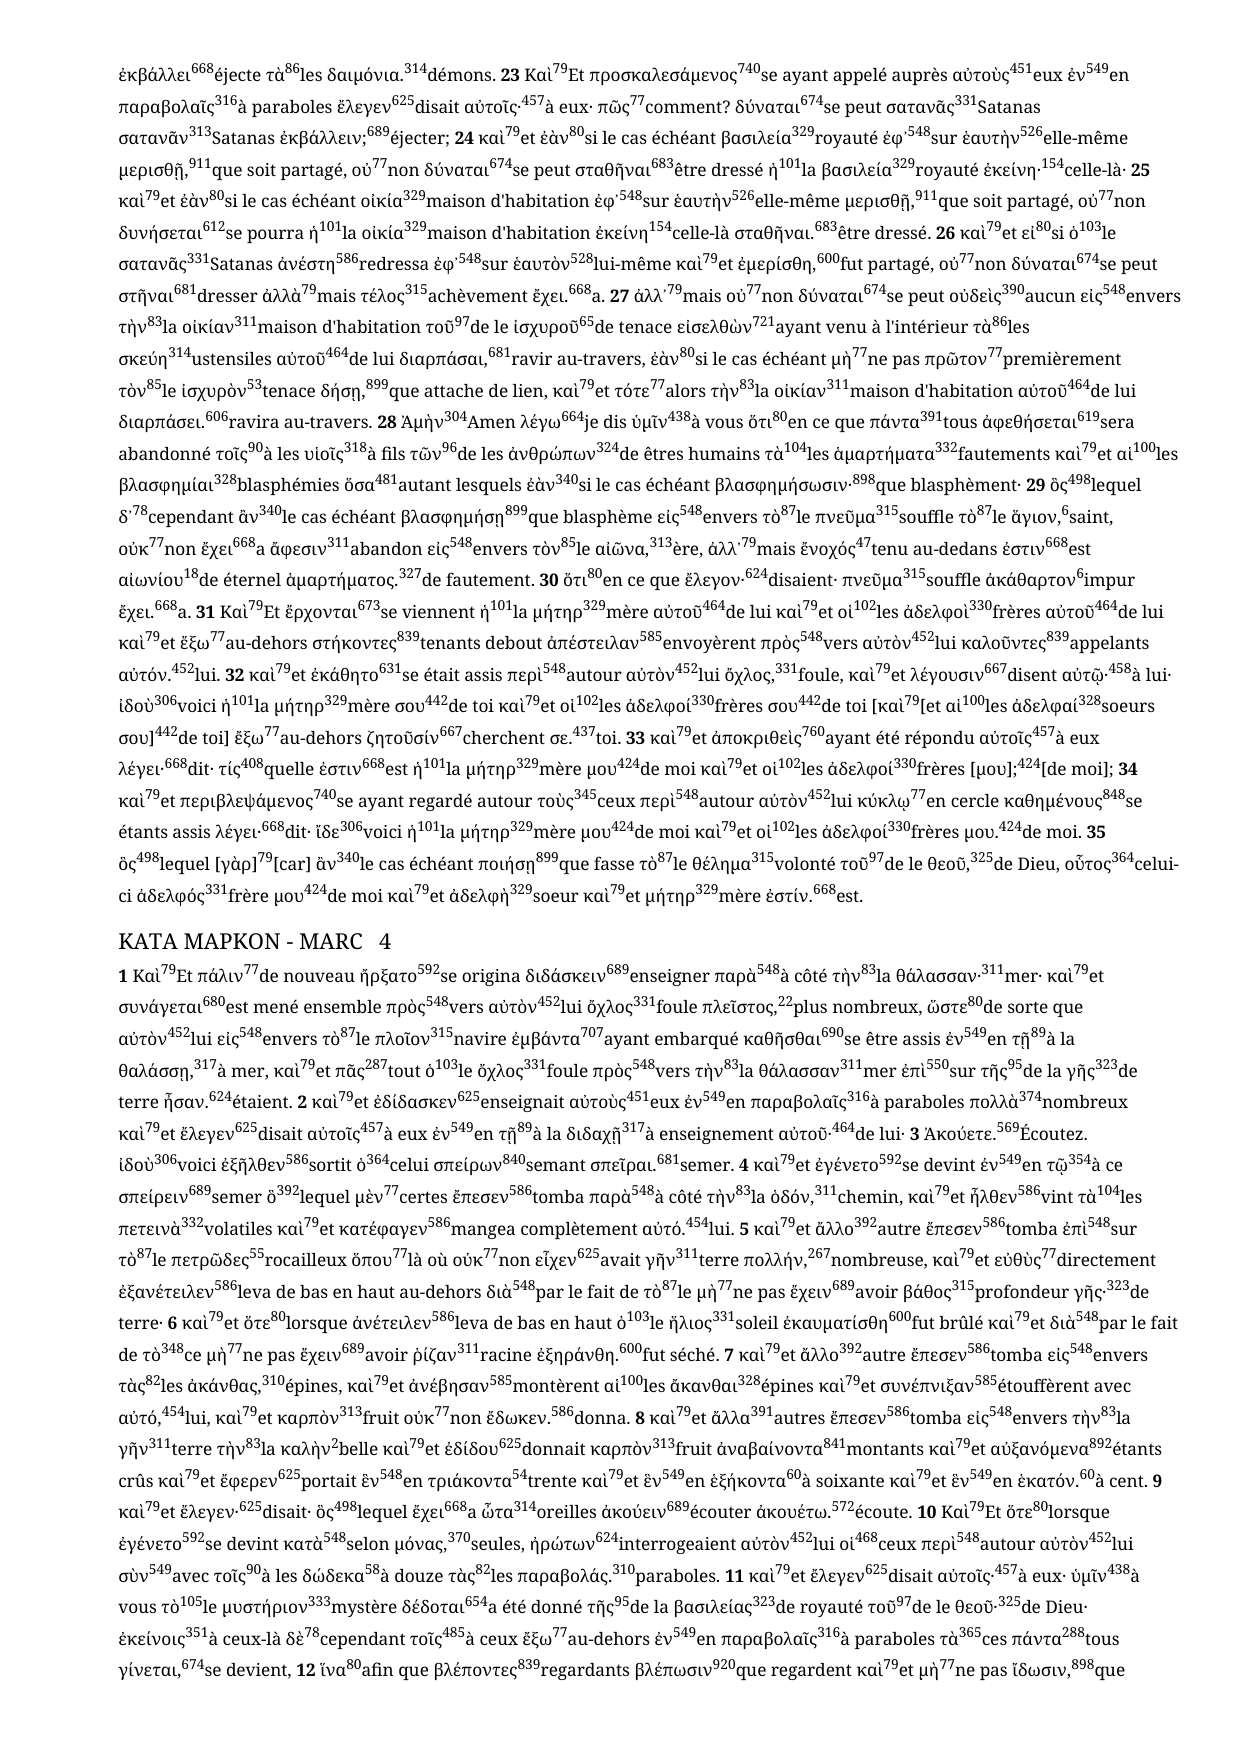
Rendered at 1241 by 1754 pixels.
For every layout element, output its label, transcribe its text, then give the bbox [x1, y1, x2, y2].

text ΚΑΤΑ ΜΑΡΚΟΝ - MARC 4 [118, 926, 1181, 956]
text 1 Καὶ79Et πάλιν77de nouveau ἤρξατο592se origina διδάσκειν689enseigner παρὰ548à côté τὴν83la θάλασσαν·311mer· καὶ79et συνάγεται680est mené ensemble πρὸς548vers αὐτὸν452lui ὄχλος331foule πλεῖστος,22plus nombreux, ὥστε80de sorte que αὐτὸν452lui εἰς548envers τὸ87le πλοῖον315navire ἐμβάντα707ayant embarqué καθῆσθαι690se être assis ἐν549en τῇ89à la θαλάσσῃ,317à mer, καὶ79et πᾶς287tout ὁ103le ὄχλος331foule πρὸς548vers τὴν83la θάλασσαν311mer ἐπὶ550sur τῆς95de la γῆς323de terre ἦσαν.624étaient. 2 καὶ79et ἐδίδασκεν625enseignait αὐτοὺς451eux ἐν549en παραβολαῖς316à paraboles πολλὰ374nombreux καὶ79et ἔλεγεν625disait αὐτοῖς457à eux ἐν549en τῇ89à la διδαχῇ317à enseignement αὐτοῦ·464de lui· 3 Ἀκούετε.569Écoutez. ἰδοὺ306voici ἐξῆλθεν586sortit ὁ364celui σπείρων840semant σπεῖραι.681semer. 4 καὶ79et ἐγένετο592se devint ἐν549en τῷ354à ce σπείρειν689semer ὃ392lequel μὲν77certes ἔπεσεν586tomba παρὰ548à côté τὴν83la ὁδόν,311chemin, καὶ79et ἦλθεν586vint τὰ104les πετεινὰ332volatiles καὶ79et κατέφαγεν586mangea complètement αὐτό.454lui. 5 καὶ79et ἄλλο392autre ἔπεσεν586tomba ἐπὶ548sur τὸ87le πετρῶδες55rocailleux ὅπου77là où οὐκ77non εἶχεν625avait γῆν311terre πολλήν,267nombreuse, καὶ79et εὐθὺς77directement ἐξανέτειλεν586leva de bas en haut au-dehors διὰ548par le fait de τὸ87le μὴ77ne pas ἔχειν689avoir βάθος315profondeur γῆς·323de terre· 6 καὶ79et ὅτε80lorsque ἀνέτειλεν586leva de bas en haut ὁ103le ἥλιος331soleil ἐκαυματίσθη600fut brûlé καὶ79et διὰ548par le fait de τὸ348ce μὴ77ne pas ἔχειν689avoir ῥίζαν311racine ἐξηράνθη.600fut séché. 7 καὶ79et ἄλλο392autre ἔπεσεν586tomba εἰς548envers τὰς82les ἀκάνθας,310épines, καὶ79et ἀνέβησαν585montèrent αἱ100les ἄκανθαι328épines καὶ79et συνέπνιξαν585étouffèrent avec αὐτό,454lui, καὶ79et καρπὸν313fruit οὐκ77non ἔδωκεν.586donna. 8 καὶ79et ἄλλα391autres ἔπεσεν586tomba εἰς548envers τὴν83la γῆν311terre τὴν83la καλὴν2belle καὶ79et ἐδίδου625donnait καρπὸν313fruit ἀναβαίνοντα841montants καὶ79et αὐξανόμενα892étants crûs καὶ79et ἔφερεν625portait ἓν548en τριάκοντα54trente καὶ79et ἓν549en ἑξήκοντα60à soixante καὶ79et ἓν549en ἑκατόν.60à cent. 9 καὶ79et ἔλεγεν·625disait· ὃς498lequel ἔχει668a ὦτα314oreilles ἀκούειν689écouter ἀκουέτω.572écoute. 10 Καὶ79Et ὅτε80lorsque ἐγένετο592se devint κατὰ548selon μόνας,370seules, ἠρώτων624interrogeaient αὐτὸν452lui οἱ468ceux περὶ548autour αὐτὸν452lui σὺν549avec τοῖς90à les δώδεκα58à douze τὰς82les παραβολάς.310paraboles. 11 καὶ79et ἔλεγεν625disait αὐτοῖς·457à eux· ὑμῖν438à vous τὸ105le μυστήριον333mystère δέδοται654a été donné τῆς95de la βασιλείας323de royauté τοῦ97de le θεοῦ·325de Dieu· ἐκείνοις351à ceux-là δὲ78cependant τοῖς485à ceux ἔξω77au-dehors ἐν549en παραβολαῖς316à paraboles τὰ365ces πάντα288tous γίνεται,674se devient, 12 ἵνα80afin que βλέποντες839regardants βλέπωσιν920que regardent καὶ79et μὴ77ne pas ἴδωσιν,898que voient, καὶ79et ἀκούοντες839écoutants ἀκούωσιν920que écoutent καὶ79et μὴ77ne pas συνιῶσιν,920que comprennent, μήποτε80de peur que ἐπιστρέψωσιν898que tournent sur καὶ79et ἀφεθῇ911que soit abandonné αὐτοῖς.457à eux. 13 Καὶ79Et λέγει668dit αὐτοῖς·457à eux· οὐκ77non οἴδατε639vous avez su τὴν83la παραβολὴν311parabole ταύτην,136celle-ci, καὶ79et πῶς77comment? πάσας266toutes τὰς82les παραβολὰς310paraboles γνώσεσθε;609vous vous connaîtrez; 14 ὁ364celui σπείρων840semant τὸν85le λόγον313discours σπείρει.668sème. 15 οὗτοι363ceux-ci δέ78cependant εἰσιν667sont οἱ363ceux παρὰ548à côté τὴν83la ὁδόν·311chemin· ὅπου77là où σπείρεται680est semé ὁ103le λόγος331discours καὶ79et ὅταν80lorsque le cas échéant ἀκούσωσιν,898que écoutent, εὐθὺς77directement ἔρχεται674se vient ὁ103le σατανᾶς331Satanas καὶ79et αἴρει668lève τὸν85le λόγον313discours τὸν346celui ἐσπαρμένον796ayant été semé εἰς548envers αὐτούς.451eux. 16 καὶ79et οὗτοί363ceux-ci εἰσιν667sont ὁμοίως77semblablement οἱ363ceux ἐπὶ548sur τὰ86les πετρώδη54rocailleux σπειρόμενοι,890étants semés, οἳ497lesquels ὅταν80lorsque le cas échéant ἀκούσωσιν898que écoutent τὸν85le λόγον313discours εὐθὺς77directement μετὰ550avec χαρᾶς323de joie λαμβάνουσιν667prennent αὐτόν,452lui, 17 καὶ79et οὐκ77non ἔχουσιν667ont ῥίζαν311racine ἐν549en ἑαυτοῖς532à eux-mêmes ἀλλὰ79mais πρόσκαιροί46vers des moments εἰσιν,667sont, εἶτα77puis γενομένης732de se ayante devenue θλίψεως323de oppression ἢ79ou διωγμοῦ325de poursuite διὰ548par le fait de τὸν85le λόγον313discours εὐθὺς77directement σκανδαλίζονται.679sont scandalisés. 18 καὶ79et ἄλλοι389autres εἰσὶν667sont οἱ363ceux εἰς548envers τὰς82les ἀκάνθας310épines σπειρόμενοι·890étants semés· οὗτοί363ceux-ci εἰσιν667sont οἱ363ceux τὸν85le λόγον313discours ἀκούσαντες,720ayants écoutés, 19 καὶ79et αἱ100les μέριμναι328inquiétudes τοῦ97de le αἰῶνος325de ère καὶ79et ἡ101la ἀπάτη329appât τοῦ97de le πλούτου325de richesse καὶ79et αἱ100les περὶ548autour τὰ86les λοιπὰ374restants ἐπιθυμίαι328désirs en fureurs εἰσπορευόμεναι864se allantes à l'intérieur συμπνίγουσιν667étouffent avec τὸν85le λόγον313discours καὶ79et ἄκαρπος47sans fruit γίνεται.674se devient. 20 καὶ79et ἐκεῖνοί363ceux-là εἰσιν667sont οἱ363ceux ἐπὶ548sur τὴν83la γῆν311terre τὴν83la καλὴν2belle σπαρέντες,759ayants étés semés, οἵτινες497lesquels des quelconques ἀκούουσιν667écoutent τὸν85le λόγον313discours καὶ79et παραδέχονται673se acceptent à côté καὶ79et καρποφοροῦσιν667colportent du fruit ἓν549en τριάκοντα60à trente καὶ79et ἓν549en ἑξήκοντα60à soixante καὶ79et ἓν549en ἑκατόν.60à cent. 21 Καὶ79Et ἔλεγεν625disait αὐτοῖς·457à eux· μήτι340ne serait-ce que ἔρχεται674se vient ὁ103le λύχνος331chandelle ἵνα80afin que ὑπὸ548sous τὸν85le μόδιον313muid τεθῇ911que soit posé ἢ79ou ὑπὸ548sous τὴν83la κλίνην;311lit; οὐχ340non ἵνα80afin que ἐπὶ548sur τὴν83la λυχνίαν311chandelier τεθῇ;911que soit posé; 22 οὐ77non γάρ79car ἐστιν668est κρυπτὸν49caché ἐὰν80si le cas échéant μὴ77ne pas ἵνα80afin que φανερωθῇ,911que soit rendu visible, οὐδὲ79non cependant ἐγένετο592se devint ἀπόκρυφον73caché au loin ἀλλ᾽79mais ἵνα80afin que ἔλθῃ899que vienne εἰς548envers φανερόν.55visible. 23 εἴ80si τις390un quelconque ἔχει668a ὦτα314oreilles ἀκούειν689écouter ἀκουέτω.572écoute. 24 Καὶ79Et ἔλεγεν625disait αὐτοῖς·457à eux· βλέπετε569regardez τί399quel ἀκούετε.665vous écoutez. ἐν549en ᾧ299à lequel μέτρῳ321à mesure μετρεῖτε665vous mesurez μετρηθήσεται619sera mesuré ὑμῖν438à vous καὶ79et προστεθήσεται619sera apposé ὑμῖν.438à vous. 25 ὃς498lequel γὰρ79car ἔχει,668a, δοθήσεται619sera donné αὐτῷ·458à lui· καὶ79et ὃς498lequel οὐκ77non ἔχει,668a, καὶ77aussi ὃ482lequel ἔχει668a ἀρθήσεται619sera levé ἀπ᾽550au loin αὐτοῦ.464de lui. 26 Καὶ79Et ἔλεγεν·625disait· οὕτως77ainsi ἐστὶν668est ἡ101la βασιλεία329royauté τοῦ97de le θεοῦ325de Dieu ὡς80comme ἄνθρωπος331être humain βάλῃ899que jette τὸν85le σπόρον313semaille ἐπὶ550sur τῆς95de la γῆς323de terre 27 καὶ79et καθεύδῃ921que dorme de haut en bas καὶ79et ἐγείρηται932que soit éveillé νύκτα311nuit καὶ79et ἡμέραν,311journée, καὶ79et ὁ103le σπόρος331semaille βλαστᾷ921que germe καὶ79et μηκύνηται927que se allonge ὡς77comme οὐκ77non οἶδεν642a su αὐτός.469lui. 28 αὐτομάτη69automate ἡ101la γῆ329terre καρποφορεῖ,668colporte du fruit, πρῶτον77premièrement χόρτον313herbe εἶτα77puis στάχυν313épi εἶτα77puis πλήρη[ς]22de plénitude σῖτον313froment ἐν549en τῷ91à le στάχυϊ.319à épi. 29 ὅταν80lorsque le cas échéant δὲ78cependant παραδοῖ899que transmette ὁ103le καρπός,331fruit, εὐθὺς77directement ἀποστέλλει668envoie τὸ87le δρέπανον,315faucille, ὅτι80en ce que παρέστηκεν642a dressé à côté ὁ103le θερισμός.331moisson. 30 Καὶ79Et ἔλεγεν·625disait· πῶς77comment? ὁμοιώσωμεν894que nous rendions semblable τὴν83la βασιλείαν311royauté τοῦ97de le θεοῦ325de Dieu ἢ79ou ἐν549en τίνι164à quelle αὐτὴν450elle παραβολῇ317à parabole θῶμεν;894que nous posions; 31 ὡς80comme κόκκῳ319à grain σινάπεως,327de sinapis, ὃς498lequel ὅταν80lorsque le cas échéant σπαρῇ911que soit semé ἐπὶ550sur τῆς95de la γῆς,323de terre, μικρότερον49plus petit ὂν842étant πάντων282de tous τῶν98de les σπερμάτων326de semences τῶν493de ces ἐπὶ550sur τῆς95de la γῆς,323de terre, 32 καὶ79et ὅταν80lorsque le cas échéant σπαρῇ,911que soit semé, ἀναβαίνει668monte καὶ79et γίνεται674se devient μεῖζον49plus grand πάντων282de tous τῶν98de les λαχάνων326de légumes καὶ79et ποιεῖ668fait κλάδους312branches μεγάλους,3grands, ὥστε80de sorte que δύνασθαι690se pouvoir ὑπὸ548sous τὴν83la σκιὰν311ombre αὐτοῦ466de lui τὰ86les πετεινὰ314volatiles τοῦ97de le οὐρανοῦ325de ciel κατασκηνοῦν.689dresser tente contre. 33 Καὶ79Et τοιαύταις141à telles παραβολαῖς316à paraboles πολλαῖς272à nombreuses ἐλάλει625bavardait αὐτοῖς457à eux τὸν85le λόγον313discours καθὼς77de haut en bas comme ἠδύναντο630se pouvaient ἀκούειν·689écouter· 34 χωρὶς552séparément δὲ78cependant παραβολῆς323de parabole οὐκ77non ἐλάλει625bavardait αὐτοῖς,457à eux, κατ᾽548selon ἰδίαν544en propre δὲ78cependant τοῖς250à les ἰδίοις120à en propres μαθηταῖς318à disciples ἐπέλυεν625expliquait πάντα.374tous. 35 Καὶ79Et λέγει668dit αὐτοῖς457à eux ἐν549en ἐκείνῃ142à celle-là τῇ89à la ἡμέρᾳ317à journée ὀψίας63de tardive γενομένης·732de se ayante devenue· διέλθωμεν894que nous passions à travers εἰς548envers τὸ348ce πέραν.77de l'autre côté. 36 καὶ79et ἀφέντες720ayants abandonnés τὸν85le ὄχλον313foule παραλαμβάνουσιν667prennent à côté αὐτὸν452lui ὡς80comme ἦν625était ἐν549en τῷ93à le πλοίῳ,321à navire, καὶ79et ἄλλα133autres πλοῖα332navires ἦν625était μετ᾽550avec αὐτοῦ.464de lui. 37 καὶ79et γίνεται674se devient λαῖλαψ329ouragan μεγάλη20grande ἀνέμου325de vent καὶ79et τὰ104les κύματα332vagues ἐπέβαλλεν625surjetait εἰς548envers τὸ87le πλοῖον,315navire, ὥστε80de sorte que ἤδη77déjà γεμίζεσθαι692être rempli pleinement τὸ87le πλοῖον.315navire. 38 καὶ79et αὐτὸς469lui ἦν625était ἐν549en τῇ89à la πρύμνῃ317à poupe ἐπὶ548sur τὸ87le προσκεφάλαιον315oreiller καθεύδων.840dormant de haut en bas. καὶ79et ἐγείρουσιν667éveillent αὐτὸν452lui καὶ79et λέγουσιν667disent αὐτῷ·458à lui· διδάσκαλε,337enseignant, οὐ340non μέλει668soucie σοι439à toi ὅτι80en ce que ἀπολλύμεθα;669nous nous dépérissons; 39 καὶ79et διεγερθεὶς760ayant été réveillé ἐπετίμησεν586survalorisa τῷ91à le ἀνέμῳ319à vent καὶ79et εἶπεν586dit τῇ89à la θαλάσσῃ·317à mer· σιώπα,570silence, πεφίμωσο.568aie été muselé. καὶ79et ἐκόπασεν586cessa ὁ103le ἄνεμος331vent καὶ79et ἐγένετο592se devint γαλήνη329calme μεγάλη.20grande. 40 καὶ79et εἶπεν586dit αὐτοῖς·457à eux· τί399quel δειλοί46timides ἐστε;665vous êtes; οὔπω77non encore ἔχετε665vous avez πίστιν;311croyance; 41 καὶ79et ἐφοβήθησαν599furent effrayé φόβον313effroi μέγαν4grand καὶ79et ἔλεγον624disaient πρὸς548vers ἀλλήλους·501les uns les autres· τίς410quel ἄρα77par conséquent οὗτός364celui-ci ἐστιν668est ὅτι80en ce que καὶ79et ὁ103le ἄνεμος331vent καὶ79et ἡ101la θάλασσα329mer ὑπακούει668écoute en soumission αὐτῷ;458à lui; [118, 960, 1181, 1682]
text 1 Καὶ79Et εἰσῆλθεν586vint à l'intérieur πάλιν77de nouveau εἰς548envers τὴν83la συναγωγήν.311synagogue. καὶ79et ἦν625était ἐκεῖ77là ἄνθρωπος331être humain ἐξηραμμένην794ayante étée séchée ἔχων840ayant τὴν83la χεῖρα.311main. 2 καὶ79et παρετήρουν624épiaient αὐτὸν452lui εἰ80si τοῖς92à les σάββασιν320à sabbats θεραπεύσει606soignera αὐτόν,452lui, ἵνα80afin que κατηγορήσωσιν898que accusent αὐτοῦ.464de lui. 3 καὶ79et λέγει668dit τῷ91à le ἀνθρώπῳ319à être humain τῷ352à celui τὴν83la χεῖρα311main ἔχοντι828à ayant ξηράν·51sèche· ἔγειρε570éveille εἰς548envers τὸ87le μέσον.55au milieu. 4 καὶ79et λέγει668dit αὐτοῖς·457à eux· ἔξεστιν668est permis τοῖς92à les σάββασιν320à sabbats ἀγαθοποιῆσαι681faire bon ἢ79ou κακοποιῆσαι,681faire mal, ψυχὴν311âme σῶσαι681sauver ἢ79ou ἀποκτεῖναι;681tuer catégoriquement; οἱ468ceux δὲ78cependant ἐσιώπων.624silençaient. 5 καὶ79et περιβλεψάμενος740se ayant regardé autour αὐτοὺς451eux μετ᾽550avec ὀργῆς,323de colère, συλλυπούμενος867se attristant avec ἐπὶ549sur τῇ89à la πωρώσει317à callosité τῆς95de la καρδίας323de coeur αὐτῶν463de eux λέγει668dit τῷ91à le ἀνθρώπῳ·319à être humain· ἔκτεινον554étends τὴν83la χεῖρα311main σου.442de toi. καὶ79et ἐξέτεινεν586étendit καὶ79et ἀπεκατεστάθη600fut reconstitué ἡ101la χεὶρ329main αὐτοῦ.464de lui. 6 Καὶ79Et ἐξελθόντες720ayants sortis οἱ102les Φαρισαῖοι330Pharisiens εὐθὺς77directement μετὰ550avec τῶν96de les Ἡρῳδιανῶν324de Hérodiens συμβούλιον315délibération ensemble ἐδίδουν624donnaient κατ᾽550contre αὐτοῦ464de lui ὅπως80de telle manière que αὐτὸν452lui ἀπολέσωσιν.898que dépérissent. 7 Καὶ79Et ὁ103le Ἰησοῦς331Iésous μετὰ550avec τῶν96de les μαθητῶν324de disciples αὐτοῦ464de lui ἀνεχώρησεν586replaça πρὸς548vers τὴν83la θάλασσαν,311mer, καὶ79et πολὺ289nombreux πλῆθος333multitude ἀπὸ550au loin τῆς95de la Γαλιλαίας323de Galilée [ἠκολούθησεν],586[suivit], καὶ79et ἀπὸ550au loin τῆς95de la Ἰουδαίας323de Ioudaia 8 καὶ79et ἀπὸ550au loin Ἱεροσολύμων326de Ierosolymas καὶ79et ἀπὸ550au loin τῆς95de la Ἰδουμαίας323de Idumée καὶ79et πέραν552de l'autre côté τοῦ97de le Ἰορδάνου325de Iordane καὶ79et περὶ548autour Τύρον311Tyr καὶ79et Σιδῶνα311Sidon πλῆθος333multitude πολὺ289nombreux ἀκούοντες839écoutants ὅσα481autant lesquels ἐποίει625faisait ἦλθον585vinrent πρὸς548vers αὐτόν.452lui. 9 Καὶ79Et εἶπεν586dit τοῖς90à les μαθηταῖς318à disciples αὐτοῦ464de lui ἵνα80afin que πλοιάριον333petit navire προσκαρτερῇ921que endure auprès αὐτῷ458à lui διὰ548par le fait de τὸν85le ὄχλον313foule ἵνα80afin que μὴ77ne pas θλίβωσιν920que oppressent αὐτόν·452lui· 10 πολλοὺς372nombreux γὰρ79car ἐθεράπευσεν,586soigna, ὥστε80de sorte que ἐπιπίπτειν689tomber dessus αὐτῷ458à lui ἵνα80afin que αὐτοῦ464de lui ἅψωνται904que se touchent ὅσοι497autant lesquels εἶχον624avaient μάστιγας.310fouets. 11 καὶ79et τὰ104les πνεύματα332souffles τὰ104les ἀκάθαρτα,23impurs, ὅταν80lorsque le cas échéant αὐτὸν452lui ἐθεώρουν,624observaient, προσέπιπτον624tombaient vers αὐτῷ458à lui καὶ79et ἔκραζον624croassaient λέγοντα841disants ὅτι80en ce que σὺ448toi εἶ666tu es ὁ103le υἱὸς331fils τοῦ97de le θεοῦ.325de Dieu. 12 καὶ79et πολλὰ374nombreux ἐπετίμα625survalorisait αὐτοῖς457à eux ἵνα80afin que μὴ77ne pas αὐτὸν452lui φανερὸν53visible ποιήσωσιν.898que fassent. 13 Καὶ79Et ἀναβαίνει668monte εἰς548envers τὸ87le ὄρος315montagne καὶ79et προσκαλεῖται674se appelle auprès οὓς479lesquels ἤθελεν625voulait αὐτός,469lui, καὶ79et ἀπῆλθον585éloignèrent πρὸς548vers αὐτόν.452lui. 14 Καὶ79Et ἐποίησεν586fit δώδεκα52douze [οὓς479[lesquels καὶ77aussi ἀποστόλους312envoyés ὠνόμασεν]586nomma] ἵνα80afin que ὦσιν920que soient μετ᾽550avec αὐτοῦ464de lui καὶ79et ἵνα80afin que ἀποστέλλῃ921que envoie αὐτοὺς451eux κηρύσσειν689annoncer 15 καὶ79et ἔχειν689avoir ἐξουσίαν311autorité ἐκβάλλειν689éjecter τὰ86les δαιμόνια·314démons· 16 [Καὶ79[Et ἐποίησεν586fit τοὺς84les δώδεκα,]52douze,] καὶ79et ἐπέθηκεν586surposa ὄνομα315nom τῷ91à le Σίμωνι319à Simon Πέτρον,313Pierre, 17 καὶ79et Ἰάκωβον313Iakobos τὸν346celui τοῦ97de le Ζεβεδαίου325de Zébédaï καὶ79et Ἰωάννην313Ioannes τὸν85le ἀδελφὸν313frère τοῦ97de le Ἰακώβου325de Iakobos καὶ79et ἐπέθηκεν586surposa αὐτοῖς457à eux ὀνόμα[τα]314noms Βοανηργές,312Boanergès, ὅ500lequel ἐστιν668est υἱοὶ330fils βροντῆς·323de tonnerre· 18 καὶ79et Ἀνδρέαν313André καὶ79et Φίλιππον313Philippe καὶ79et Βαρθολομαῖον313Bar-Tolomaï καὶ79et Μαθθαῖον313Matthaios καὶ79et Θωμᾶν313Thomas καὶ79et Ἰάκωβον313Iakobos τὸν346celui τοῦ97de le Ἁλφαίου325de Alphaios καὶ79et Θαδδαῖον313Thaddaios καὶ79et Σίμωνα313Simon τὸν85le Καναναῖον313Kananéen 19 καὶ79et Ἰούδαν313Iouda Ἰσκαριώθ,313Iskariote, ὃς498lequel καὶ77aussi παρέδωκεν586transmit αὐτόν.452lui. 20 Καὶ79Et ἔρχεται674se vient εἰς548envers οἶκον·313maison· καὶ79et συνέρχεται674se vient ensemble πάλιν77de nouveau [ὁ]103[le] ὄχλος,331foule, ὥστε80de sorte que μὴ77ne pas δύνασθαι690se pouvoir αὐτοὺς451eux μηδὲ77ni cependant ἄρτον313pain φαγεῖν.681manger. 21 καὶ79et ἀκούσαντες720ayants écoutés οἱ363ceux παρ᾽550à côté αὐτοῦ464de lui ἐξῆλθον585sortirent κρατῆσαι681saisir avec force αὐτόν·452lui· ἔλεγον624disaient γὰρ79car ὅτι80en ce que ἐξέστη.586extasia. 22 Καὶ79Et οἱ102les γραμματεῖς330lettrés οἱ363ceux ἀπὸ550au loin Ἱεροσολύμων326de Ierosolymas καταβάντες720ayants descendus ἔλεγον624disaient ὅτι80en ce que Βεελζεβοὺλ313Beelzeboul ἔχει668a καὶ79et ὅτι80en ce que ἐν549en τῷ91à le ἄρχοντι319à chef τῶν98de les δαιμονίων326de démons ἐκβάλλει668éjecte τὰ86les δαιμόνια.314démons. 23 Καὶ79Et προσκαλεσάμενος740se ayant appelé auprès αὐτοὺς451eux ἐν549en παραβολαῖς316à paraboles ἔλεγεν625disait αὐτοῖς·457à eux· πῶς77comment? δύναται674se peut σατανᾶς331Satanas σατανᾶν313Satanas ἐκβάλλειν;689éjecter; 24 καὶ79et ἐὰν80si le cas échéant βασιλεία329royauté ἐφ᾽548sur ἑαυτὴν526elle-même μερισθῇ,911que soit partagé, οὐ77non δύναται674se peut σταθῆναι683être dressé ἡ101la βασιλεία329royauté ἐκείνη·154celle-là· 25 καὶ79et ἐὰν80si le cas échéant οἰκία329maison d'habitation ἐφ᾽548sur ἑαυτὴν526elle-même μερισθῇ,911que soit partagé, οὐ77non δυνήσεται612se pourra ἡ101la οἰκία329maison d'habitation ἐκείνη154celle-là σταθῆναι.683être dressé. 26 καὶ79et εἰ80si ὁ103le σατανᾶς331Satanas ἀνέστη586redressa ἐφ᾽548sur ἑαυτὸν528lui-même καὶ79et ἐμερίσθη,600fut partagé, οὐ77non δύναται674se peut στῆναι681dresser ἀλλὰ79mais τέλος315achèvement ἔχει.668a. 27 ἀλλ᾽79mais οὐ77non δύναται674se peut οὐδεὶς390aucun εἰς548envers τὴν83la οἰκίαν311maison d'habitation τοῦ97de le ἰσχυροῦ65de tenace εἰσελθὼν721ayant venu à l'intérieur τὰ86les σκεύη314ustensiles αὐτοῦ464de lui διαρπάσαι,681ravir au-travers, ἐὰν80si le cas échéant μὴ77ne pas πρῶτον77premièrement τὸν85le ἰσχυρὸν53tenace δήσῃ,899que attache de lien, καὶ79et τότε77alors τὴν83la οἰκίαν311maison d'habitation αὐτοῦ464de lui διαρπάσει.606ravira au-travers. 28 Ἀμὴν304Amen λέγω664je dis ὑμῖν438à vous ὅτι80en ce que πάντα391tous ἀφεθήσεται619sera abandonné τοῖς90à les υἱοῖς318à fils τῶν96de les ἀνθρώπων324de êtres humains τὰ104les ἁμαρτήματα332fautements καὶ79et αἱ100les βλασφημίαι328blasphémies ὅσα481autant lesquels ἐὰν340si le cas échéant βλασφημήσωσιν·898que blasphèment· 29 ὃς498lequel δ᾽78cependant ἂν340le cas échéant βλασφημήσῃ899que blasphème εἰς548envers τὸ87le πνεῦμα315souffle τὸ87le ἅγιον,6saint, οὐκ77non ἔχει668a ἄφεσιν311abandon εἰς548envers τὸν85le αἰῶνα,313ère, ἀλλ᾽79mais ἔνοχός47tenu au-dedans ἐστιν668est αἰωνίου18de éternel ἁμαρτήματος.327de fautement. 30 ὅτι80en ce que ἔλεγον·624disaient· πνεῦμα315souffle ἀκάθαρτον6impur ἔχει.668a. 31 Καὶ79Et ἔρχονται673se viennent ἡ101la μήτηρ329mère αὐτοῦ464de lui καὶ79et οἱ102les ἀδελφοὶ330frères αὐτοῦ464de lui καὶ79et ἔξω77au-dehors στήκοντες839tenants debout ἀπέστειλαν585envoyèrent πρὸς548vers αὐτὸν452lui καλοῦντες839appelants αὐτόν.452lui. 32 καὶ79et ἐκάθητο631se était assis περὶ548autour αὐτὸν452lui ὄχλος,331foule, καὶ79et λέγουσιν667disent αὐτῷ·458à lui· ἰδοὺ306voici ἡ101la μήτηρ329mère σου442de toi καὶ79et οἱ102les ἀδελφοί330frères σου442de toi [καὶ79[et αἱ100les ἀδελφαί328soeurs σου]442de toi] ἔξω77au-dehors ζητοῦσίν667cherchent σε.437toi. 33 καὶ79et ἀποκριθεὶς760ayant été répondu αὐτοῖς457à eux λέγει·668dit· τίς408quelle ἐστιν668est ἡ101la μήτηρ329mère μου424de moi καὶ79et οἱ102les ἀδελφοί330frères [μου];424[de moi]; 34 καὶ79et περιβλεψάμενος740se ayant regardé autour τοὺς345ceux περὶ548autour αὐτὸν452lui κύκλῳ77en cercle καθημένους848se étants assis λέγει·668dit· ἴδε306voici ἡ101la μήτηρ329mère μου424de moi καὶ79et οἱ102les ἀδελφοί330frères μου.424de moi. 35 ὃς498lequel [γὰρ]79[car] ἂν340le cas échéant ποιήσῃ899que fasse τὸ87le θέλημα315volonté τοῦ97de le θεοῦ,325de Dieu, οὗτος364celui-ci ἀδελφός331frère μου424de moi καὶ79et ἀδελφὴ329soeur καὶ79et μήτηρ329mère ἐστίν.668est. [118, 59, 1181, 907]
